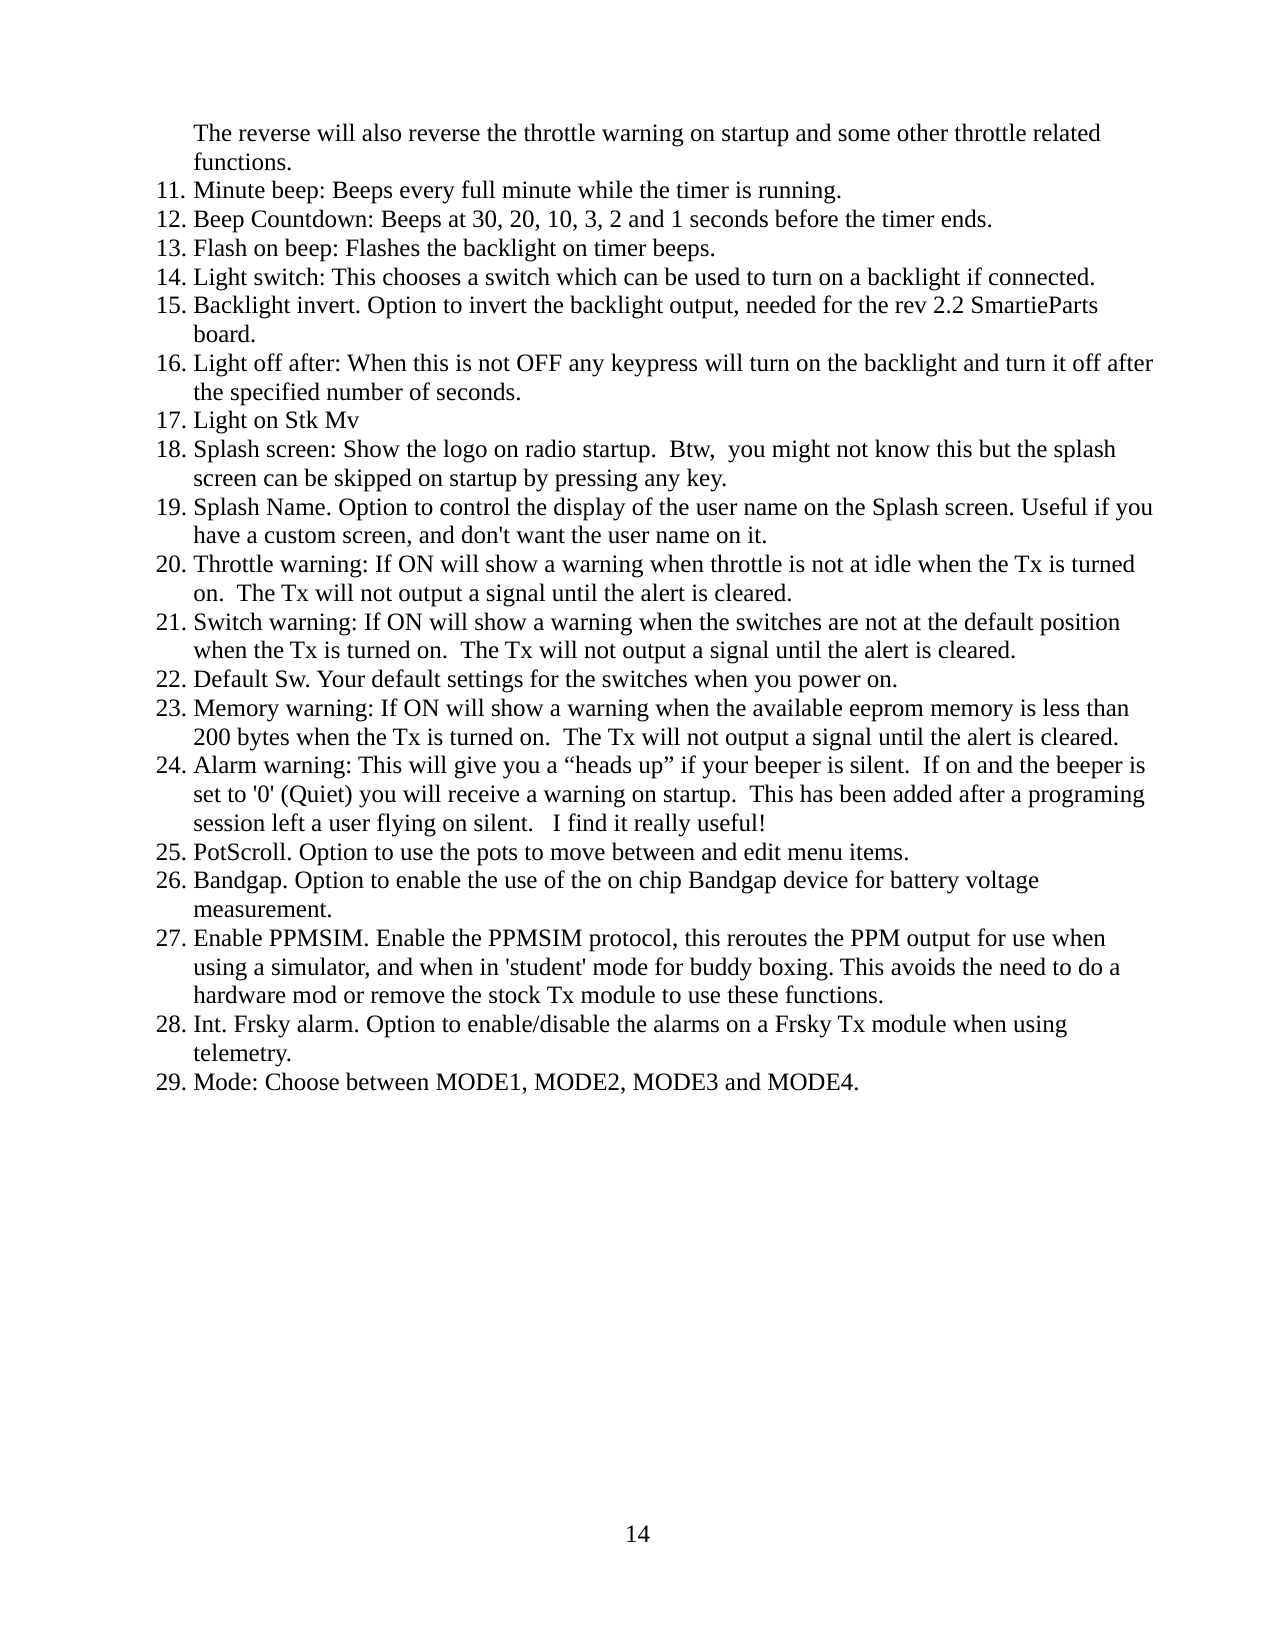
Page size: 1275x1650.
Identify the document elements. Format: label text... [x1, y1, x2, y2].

list The reverse will also reverse the throttle warning on startup and some other throttle related functions. [156, 118, 1157, 176]
list Light switch: This chooses a switch which can be used to turn on a backlight if connected. [156, 262, 1157, 291]
list Light on Stk Mv [156, 406, 1157, 434]
list Minute beep: Beeps every full minute while the timer is running. [156, 176, 1157, 204]
list PotScroll. Option to use the pots to move between and edit menu items. [156, 837, 1157, 866]
list Mode: Choose between MODE1, MODE2, MODE3 and MODE4. [156, 1067, 1157, 1096]
list Backlight invert. Option to invert the backlight output, needed for the rev 2.2 SmartieParts board. [156, 291, 1157, 348]
list Switch warning: If ON will show a warning when the switches are not at the default position when the Tx is turned on. The Tx will not output a signal until the alert is cleared. [156, 607, 1157, 664]
list Bandgap. Option to enable the use of the on chip Bandgap device for battery voltage measurement. [156, 866, 1157, 923]
list Int. Frsky alarm. Option to enable/disable the alarms on a Frsky Tx module when using telemetry. [156, 1009, 1157, 1067]
list Alarm warning: This will give you a “heads up” if your beeper is silent. If on and the beeper is set to '0' (Quiet) you will receive a warning on startup. This has been added after a programing session left a user flying on silent. I find it really useful! [156, 751, 1157, 837]
list Flash on beep: Flashes the backlight on timer beeps. [156, 233, 1157, 262]
list Light off after: When this is not OFF any keypress will turn on the backlight and turn it off after the specified number of seconds. [156, 348, 1157, 406]
list Default Sw. Your default settings for the switches when you power on. [156, 664, 1157, 693]
list Splash screen: Show the logo on radio startup. Btw, you might not know this but the splash screen can be skipped on startup by pressing any key. [156, 434, 1157, 492]
list Memory warning: If ON will show a warning when the available eeprom memory is less than 200 bytes when the Tx is turned on. The Tx will not output a signal until the alert is cleared. [156, 693, 1157, 751]
list Throttle warning: If ON will show a warning when throttle is not at idle when the Tx is turned on. The Tx will not output a signal until the alert is cleared. [156, 549, 1157, 607]
list Enable PPMSIM. Enable the PPMSIM protocol, this reroutes the PPM output for use when using a simulator, and when in 'student' mode for buddy boxing. This avoids the need to do a hardware mod or remove the stock Tx module to use these functions. [156, 923, 1157, 1009]
list Splash Name. Option to control the display of the user name on the Splash screen. Useful if you have a custom screen, and don't want the user name on it. [156, 492, 1157, 549]
list Beep Countdown: Beeps at 30, 20, 10, 3, 2 and 1 seconds before the timer ends. [156, 204, 1157, 233]
